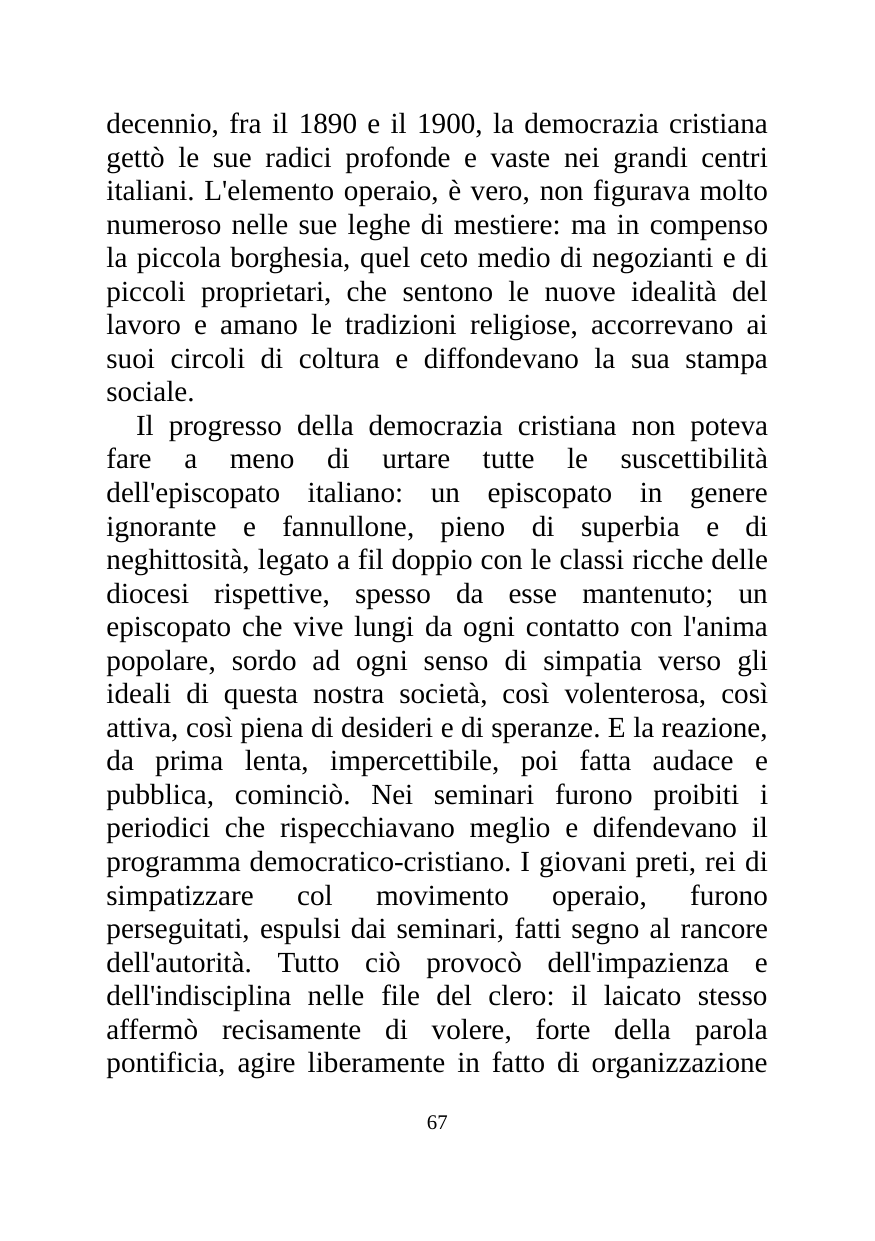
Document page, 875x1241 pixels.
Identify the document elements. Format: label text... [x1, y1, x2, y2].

text decennio, fra il 1890 e il 1900, la democrazia cristiana gettò le sue radici profonde e vaste nei grandi centri italiani. L'elemento operaio, è vero, non figurava molto numeroso nelle sue leghe di mestiere: ma in compenso la piccola borghesia, quel ceto medio di negozianti e di piccoli proprietari, che sentono le nuove idealità del lavoro e amano le tradizioni religiose, accorrevano ai suoi circoli di coltura e diffondevano la sua stampa sociale. [106, 106, 768, 408]
text Il progresso della democrazia cristiana non poteva fare a meno di urtare tutte le suscettibilità dell'episcopato italiano: un episcopato in genere ignorante e fannullone, pieno di superbia e di neghittosità, legato a fil doppio con le classi ricche delle diocesi rispettive, spesso da esse mantenuto; un episcopato che vive lungi da ogni contatto con l'anima popolare, sordo ad ogni senso di simpatia verso gli ideali di questa nostra società, così volenterosa, così attiva, così piena di desideri e di speranze. E la reazione, da prima lenta, impercettibile, poi fatta audace e pubblica, cominciò. Nei seminari furono proibiti i periodici che rispecchiavano meglio e difendevano il programma democratico-cristiano. I giovani preti, rei di simpatizzare col movimento operaio, furono perseguitati, espulsi dai seminari, fatti segno al rancore dell'autorità. Tutto ciò provocò dell'impazienza e dell'indisciplina nelle file del clero: il laicato stesso affermò recisamente di volere, forte della parola pontificia, agire liberamente in fatto di organizzazione [106, 408, 768, 1079]
